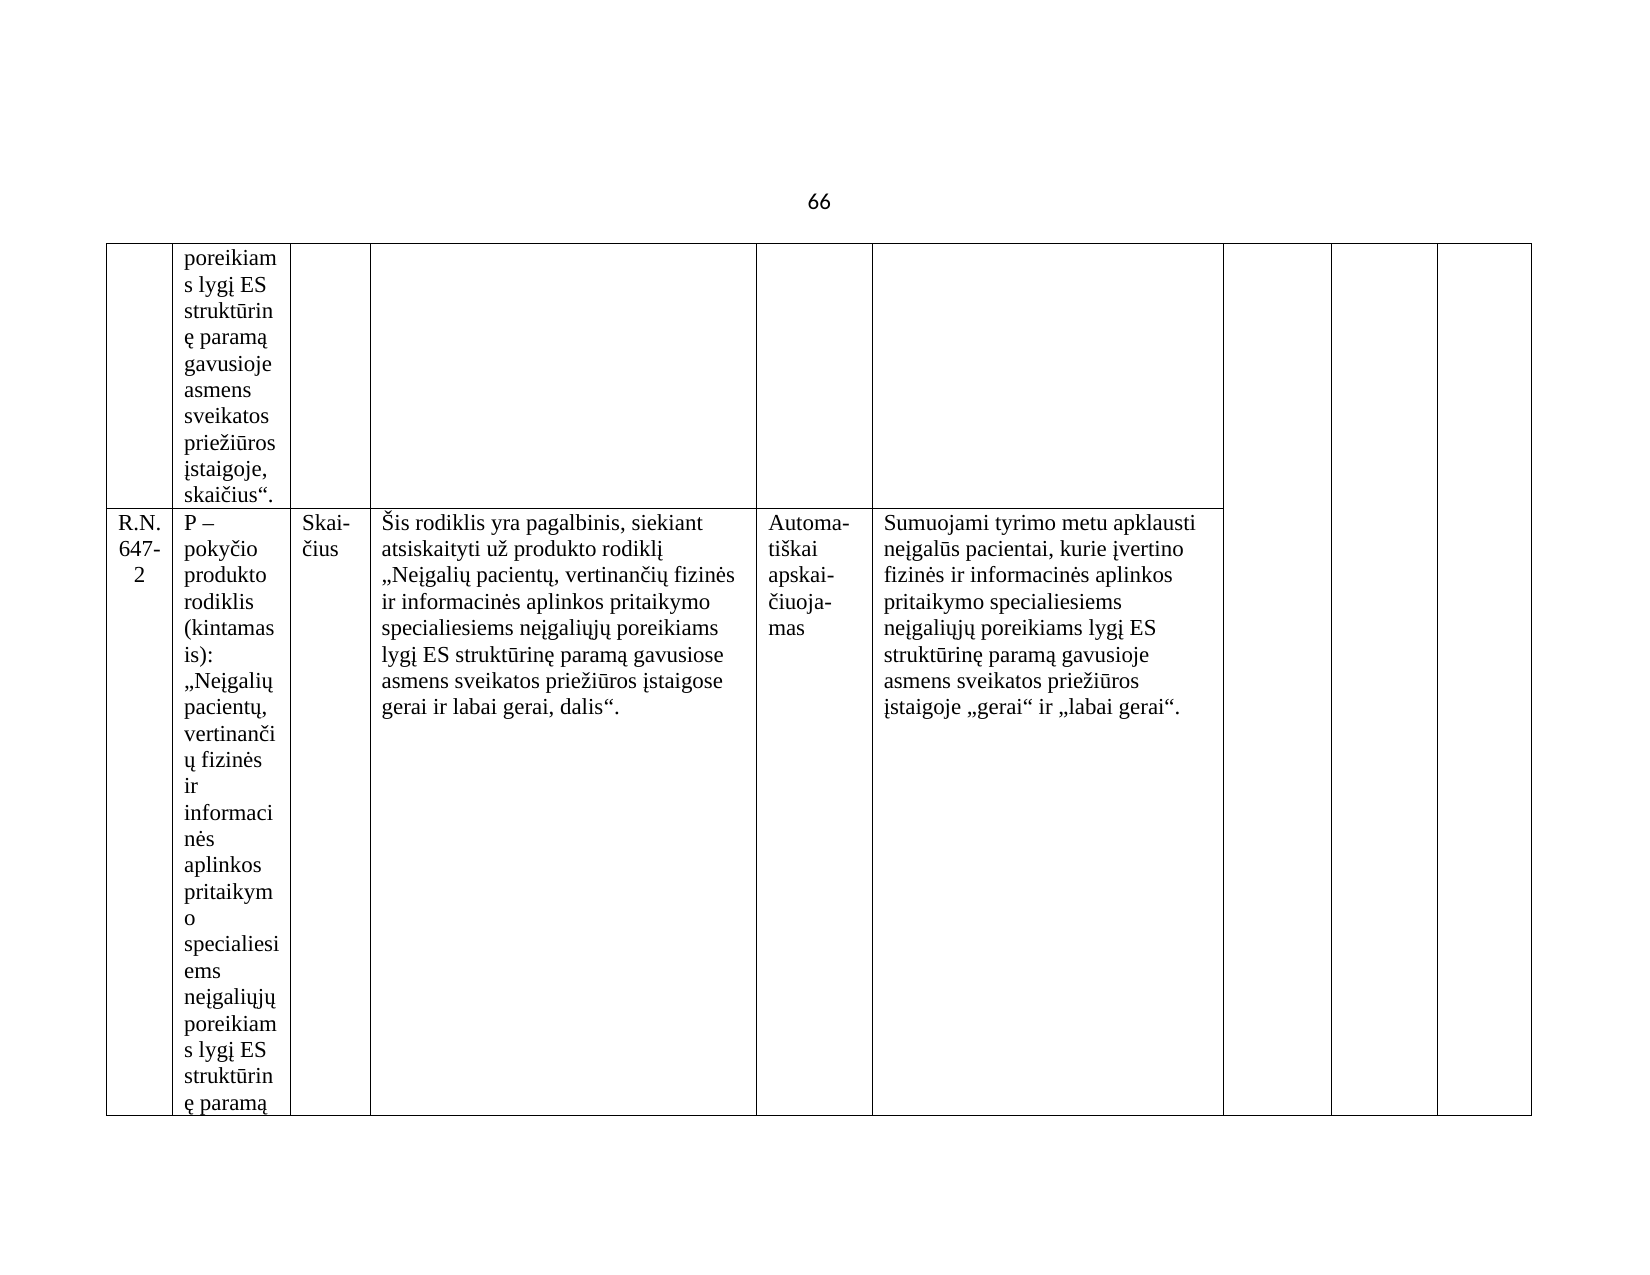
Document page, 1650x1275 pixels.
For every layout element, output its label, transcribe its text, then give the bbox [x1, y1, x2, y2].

table_cell [757, 244, 872, 508]
table_cell R.N.647-2 [107, 509, 172, 1115]
table_cell poreikiams lygį ES struktūrinę paramą gavusioje asmens sveikatos priežiūros įstaigoje, skaičius“. [173, 244, 290, 508]
table_cell [1224, 244, 1331, 1115]
table_cell Automa-tiškai apskai-čiuoja-mas [757, 509, 872, 1115]
table_cell [371, 244, 756, 508]
table_cell Šis rodiklis yra pagalbinis, siekiant atsiskaityti už produkto rodiklį „Neįgalių pacientų, vertinančių fizinės ir informacinės aplinkos pritaikymo specialiesiems neįgaliųjų poreikiams lygį ES struktūrinę paramą gavusiose asmens sveikatos priežiūros įstaigose gerai ir labai gerai, dalis“. [371, 509, 756, 1115]
table_cell Skai-čius [291, 509, 370, 1115]
table_cell [291, 244, 370, 508]
table_cell [873, 244, 1223, 508]
table_cell [1438, 244, 1531, 1115]
table_cell P – pokyčio produkto rodiklis (kintamasis): „Neįgalių pacientų, vertinančių fizinės ir informacinės aplinkos pritaikymo specialiesiems neįgaliųjų poreikiams lygį ES struktūrinę paramą [173, 509, 290, 1115]
table_cell Sumuojami tyrimo metu apklausti neįgalūs pacientai, kurie įvertino fizinės ir informacinės aplinkos pritaikymo specialiesiems neįgaliųjų poreikiams lygį ES struktūrinę paramą gavusioje asmens sveikatos priežiūros įstaigoje „gerai“ ir „labai gerai“. [873, 509, 1223, 1115]
table_cell [1332, 244, 1437, 1115]
table_cell [107, 244, 172, 508]
